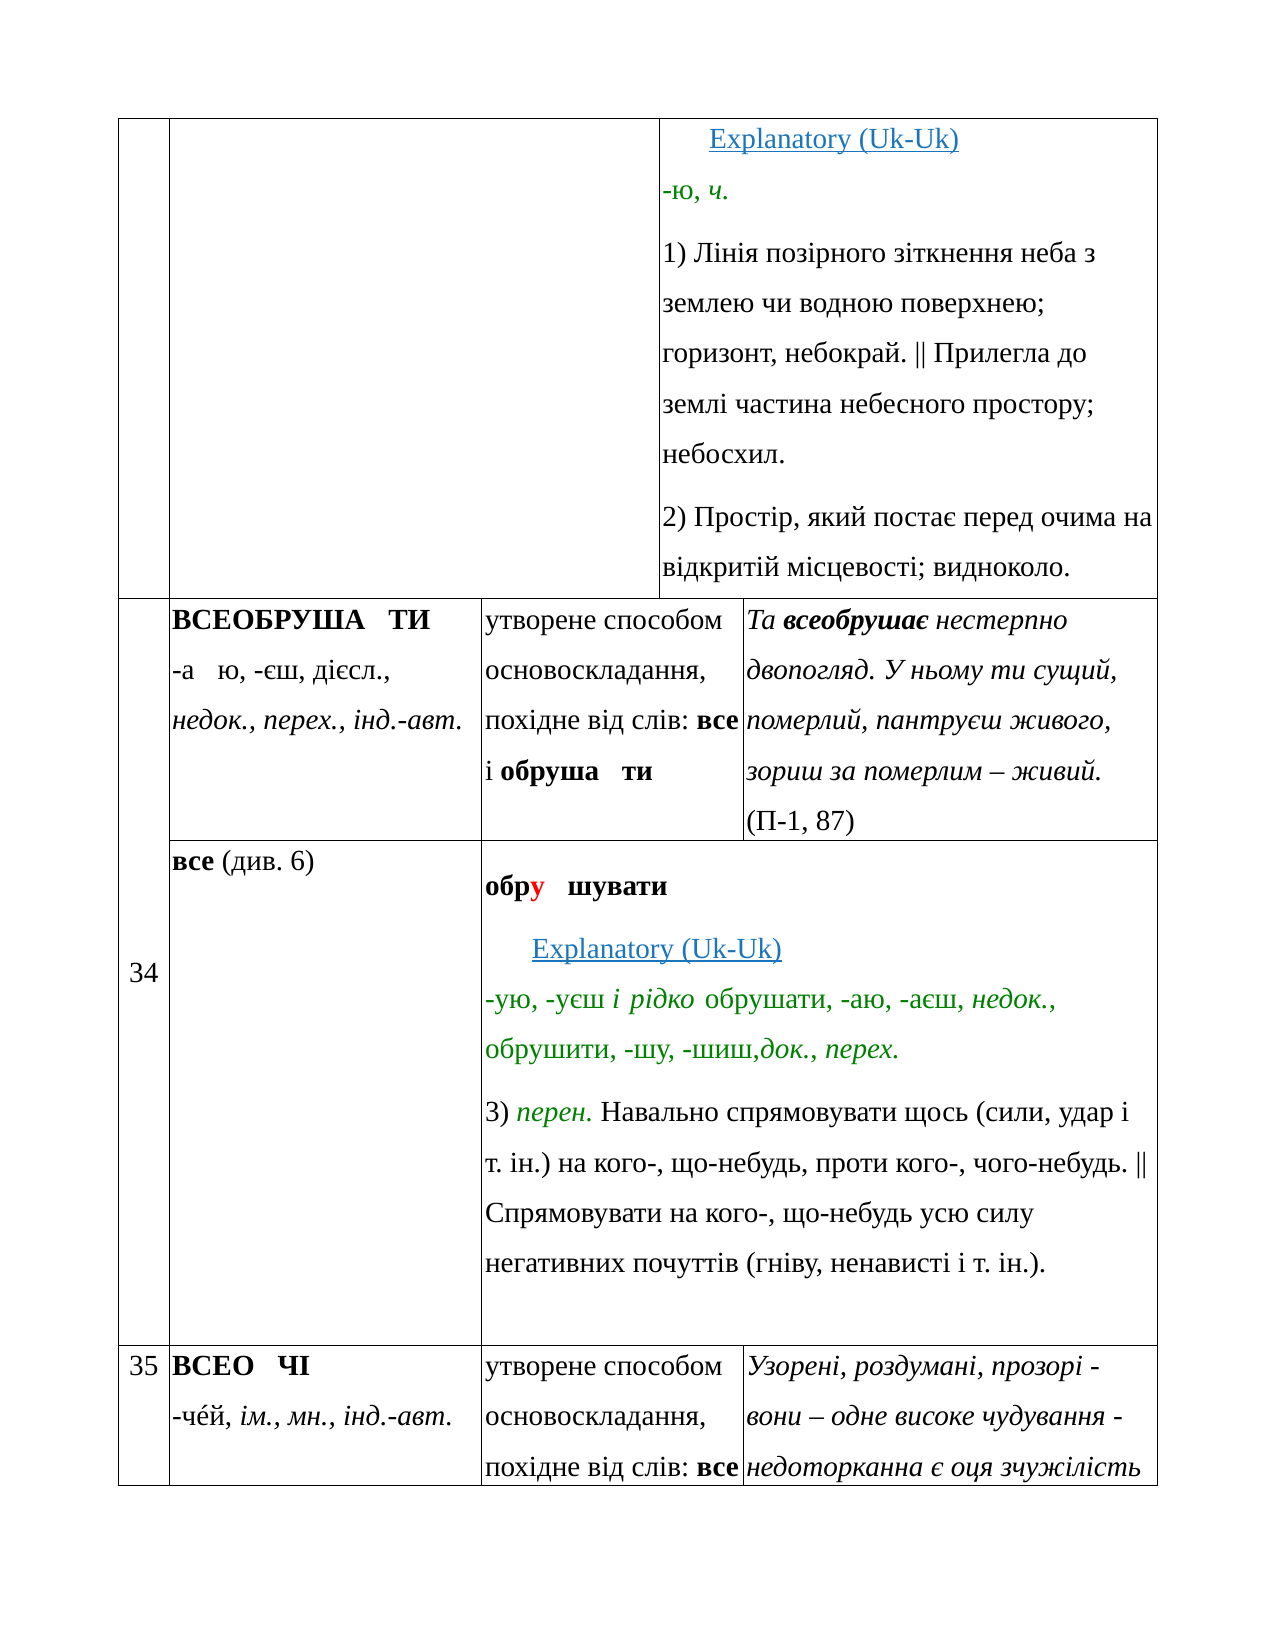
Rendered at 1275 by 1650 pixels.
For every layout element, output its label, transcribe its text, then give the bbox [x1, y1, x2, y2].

table_cell утворене способом основоскладання, похідне від слів: все і обрушати [482, 599, 743, 839]
table_cell ВсеОчі -чéй, ім., мн., інд.-авт. [170, 1346, 481, 1485]
table_cell 34 [119, 599, 169, 1345]
table_cell [119, 119, 169, 598]
table_cell Та всеобрушає нестерпно двопогляд. У ньому ти сущий, померлий, пантруєш живого, зориш за померлим – живий. (П‑1, 87) [744, 599, 1157, 839]
table_cell Узорені, роздумані, прозорі - вони – одне високе чудування - недоторканна є оця зчужілість [744, 1346, 1157, 1485]
table_cell Explanatory (Uk-Uk) -ю, ч. 1) Лінія позірного зіткнення неба з землею чи водною поверхнею; горизонт, небокрай. || Прилегла до землі частина небесного простору; небосхил. 2) Простір, який постає перед очима на відкритій місцевості; видноколо. [660, 119, 1157, 598]
table_cell обрушувати Explanatory (Uk-Uk) -ую, -уєш і рідко обрушати, -аю, -аєш, недок., обрушити, -шу, -шиш,док., перех. 3) перен. Навально спрямовувати щось (сили, удар і т. ін.) на кого-, що-небудь, проти кого-, чого-небудь. || Спрямовувати на кого-, що-небудь усю силу негативних почуттів (гніву, ненависті і т. ін.). [482, 841, 1157, 1345]
table_cell утворене способом основоскладання, похідне від слів: все [482, 1346, 743, 1485]
table_cell 35 [119, 1346, 169, 1485]
table_cell все (див. 6) [170, 841, 481, 1345]
table_cell [170, 119, 659, 598]
table_cell ВсеобрушАти -аю, -єш, дієсл., недок., перех., інд.-авт. [170, 599, 481, 839]
